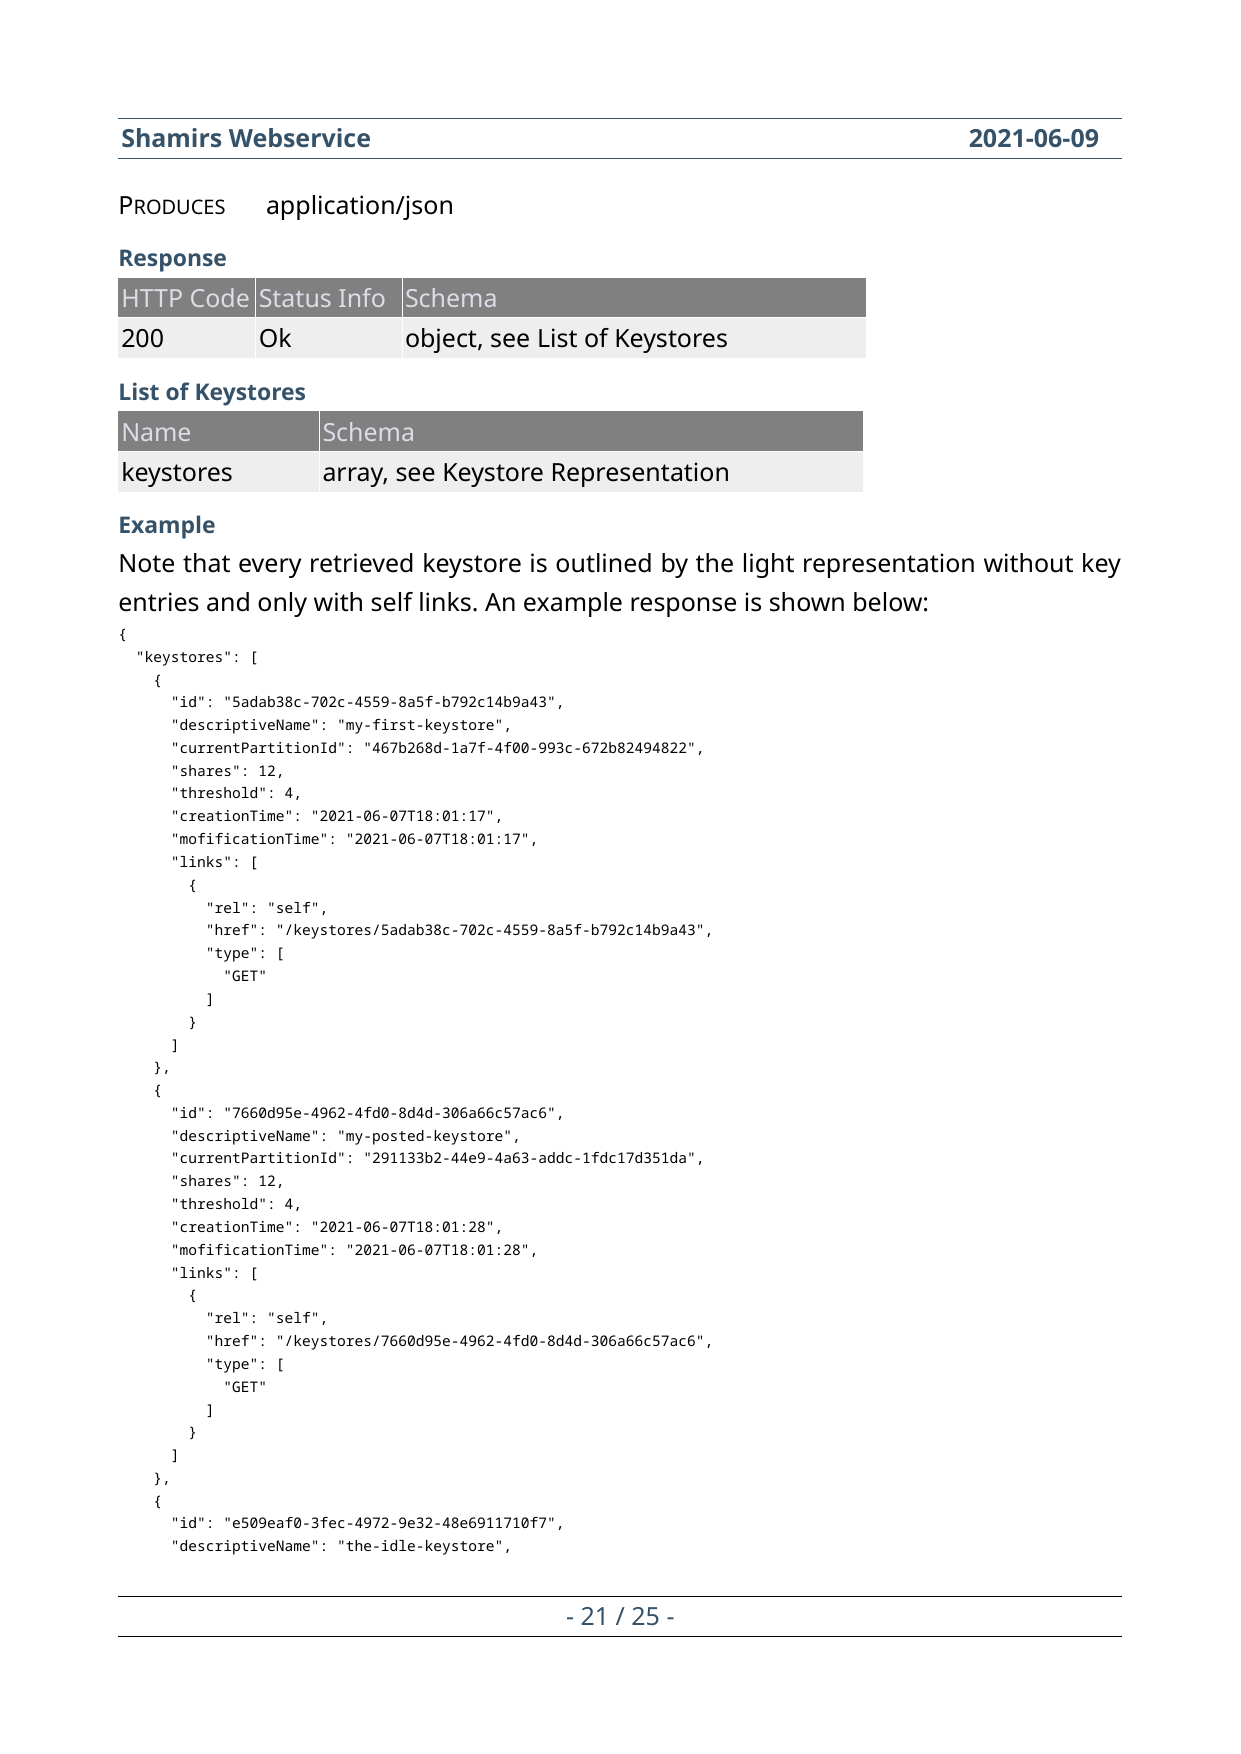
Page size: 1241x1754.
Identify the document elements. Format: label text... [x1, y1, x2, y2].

text "shares": 12, [118, 1171, 1122, 1191]
table_header HTTP Code [118, 278, 255, 317]
text Example [118, 509, 1122, 541]
table_header Status Info [256, 278, 402, 317]
text "threshold": 4, [118, 783, 1122, 803]
text { [118, 1080, 1122, 1100]
text "type": [ [118, 1354, 1122, 1373]
text } [118, 1422, 1122, 1442]
text "id": "e509eaf0-3fec-4972-9e32-48e6911710f7", [118, 1513, 1122, 1533]
text { [118, 874, 1122, 894]
text "creationTime": "2021-06-07T18:01:17", [118, 806, 1122, 826]
text "GET" [118, 966, 1122, 986]
text "href": "/keystores/7660d95e-4962-4fd0-8d4d-306a66c57ac6", [118, 1331, 1122, 1351]
table_header Schema [320, 411, 863, 451]
text "keystores": [ [118, 646, 1122, 666]
text "threshold": 4, [118, 1194, 1122, 1214]
text "descriptiveName": "the-idle-keystore", [118, 1536, 1122, 1556]
text { [118, 1285, 1122, 1305]
text "href": "/keystores/5adab38c-702c-4559-8a5f-b792c14b9a43", [118, 920, 1122, 940]
text "links": [ [118, 1262, 1122, 1282]
text "id": "7660d95e-4962-4fd0-8d4d-306a66c57ac6", [118, 1103, 1122, 1123]
text "descriptiveName": "my-first-keystore", [118, 715, 1122, 735]
table_cell 200 [118, 318, 255, 358]
text "rel": "self", [118, 1308, 1122, 1328]
table_cell Ok [256, 318, 402, 358]
text { [118, 1491, 1122, 1510]
text Produces application/json [118, 188, 1122, 222]
table_header Name [118, 411, 319, 451]
text "rel": "self", [118, 897, 1122, 917]
text "id": "5adab38c-702c-4559-8a5f-b792c14b9a43", [118, 692, 1122, 712]
text } [118, 1011, 1122, 1031]
text "links": [ [118, 852, 1122, 872]
text Response [118, 241, 1122, 273]
table_cell keystores [118, 452, 319, 492]
text ] [118, 1399, 1122, 1419]
text ] [118, 989, 1122, 1008]
text "creationTime": "2021-06-07T18:01:28", [118, 1217, 1122, 1237]
text { [118, 669, 1122, 689]
text "GET" [118, 1376, 1122, 1396]
table_cell array, see Keystore Representation [320, 452, 863, 492]
table_header Schema [403, 278, 866, 317]
text }, [118, 1468, 1122, 1488]
text Note that every retrieved keystore is outlined by the light representation without key entries and only with self links. An example response is shown below: [118, 545, 1122, 618]
text ] [118, 1445, 1122, 1465]
text "currentPartitionId": "467b268d-1a7f-4f00-993c-672b82494822", [118, 738, 1122, 758]
text List of Keystores [118, 375, 1122, 407]
text "currentPartitionId": "291133b2-44e9-4a63-addc-1fdc17d351da", [118, 1148, 1122, 1168]
text "shares": 12, [118, 761, 1122, 780]
text "descriptiveName": "my-posted-keystore", [118, 1126, 1122, 1145]
text "mofificationTime": "2021-06-07T18:01:28", [118, 1239, 1122, 1259]
text "mofificationTime": "2021-06-07T18:01:17", [118, 829, 1122, 849]
text ] [118, 1034, 1122, 1054]
text { [118, 624, 1122, 643]
text }, [118, 1057, 1122, 1077]
text "type": [ [118, 943, 1122, 963]
table_cell object, see List of Keystores [403, 318, 866, 358]
